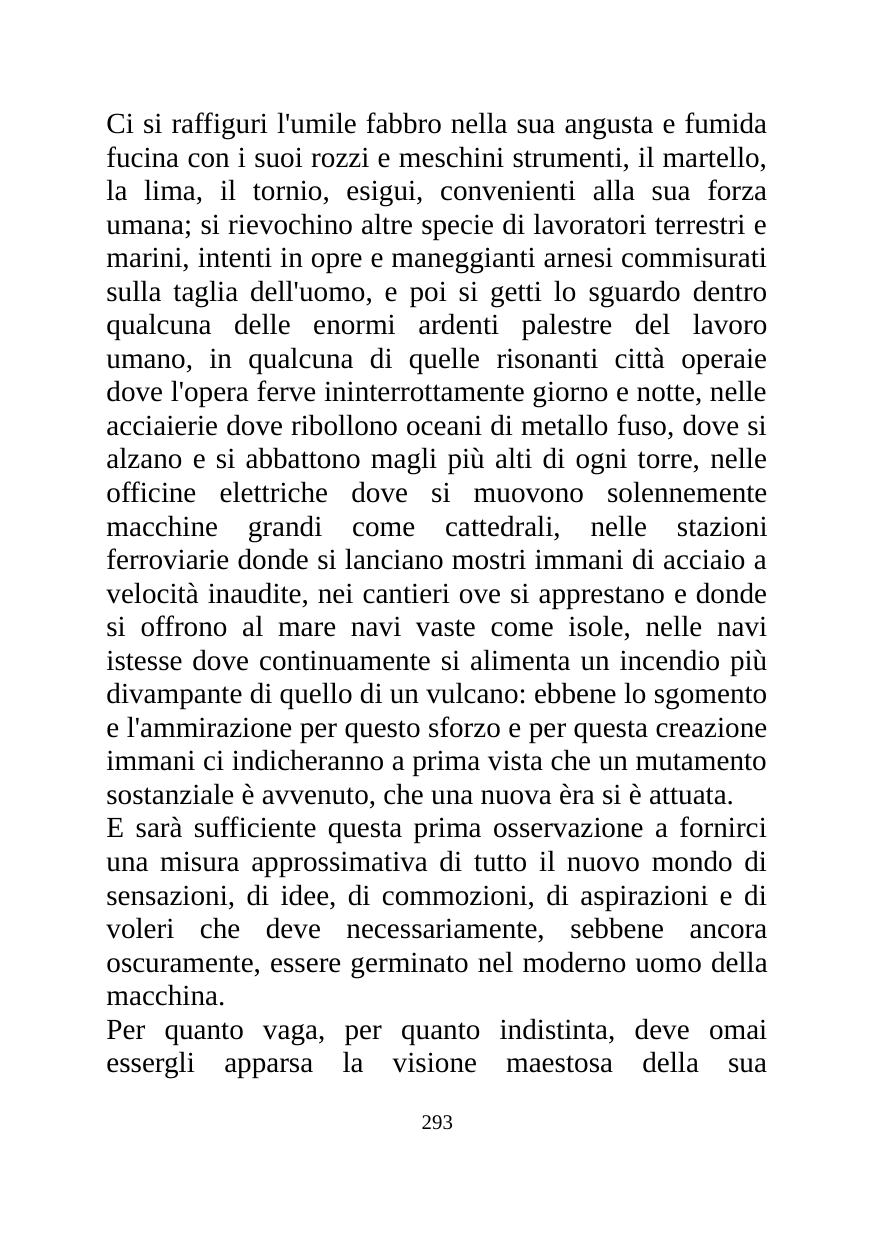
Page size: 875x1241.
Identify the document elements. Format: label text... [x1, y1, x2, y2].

text E sarà sufficiente questa prima osservazione a fornirci una misura approssimativa di tutto il nuovo mondo di sensazioni, di idee, di commozioni, di aspirazioni e di voleri che deve necessariamente, sebbene ancora oscuramente, essere germinato nel moderno uomo della macchina. [106, 811, 768, 1012]
text Per quanto vaga, per quanto indistinta, deve omai essergli apparsa la visione maestosa della sua [106, 1012, 768, 1079]
text Ci si raffiguri l'umile fabbro nella sua angusta e fumida fucina con i suoi rozzi e meschini strumenti, il martello, la lima, il tornio, esigui, convenienti alla sua forza umana; si rievochino altre specie di lavoratori terrestri e marini, intenti in opre e maneggianti arnesi commisurati sulla taglia dell'uomo, e poi si getti lo sguardo dentro qualcuna delle enormi ardenti palestre del lavoro umano, in qualcuna di quelle risonanti città operaie dove l'opera ferve ininterrottamente giorno e notte, nelle acciaierie dove ribollono oceani di metallo fuso, dove si alzano e si abbattono magli più alti di ogni torre, nelle officine elettriche dove si muovono solennemente macchine grandi come cattedrali, nelle stazioni ferroviarie donde si lanciano mostri immani di acciaio a velocità inaudite, nei cantieri ove si apprestano e donde si offrono al mare navi vaste come isole, nelle navi istesse dove continuamente si alimenta un incendio più divampante di quello di un vulcano: ebbene lo sgomento e l'ammirazione per questo sforzo e per questa creazione immani ci indicheranno a prima vista che un mutamento sostanziale è avvenuto, che una nuova èra si è attuata. [106, 106, 768, 811]
